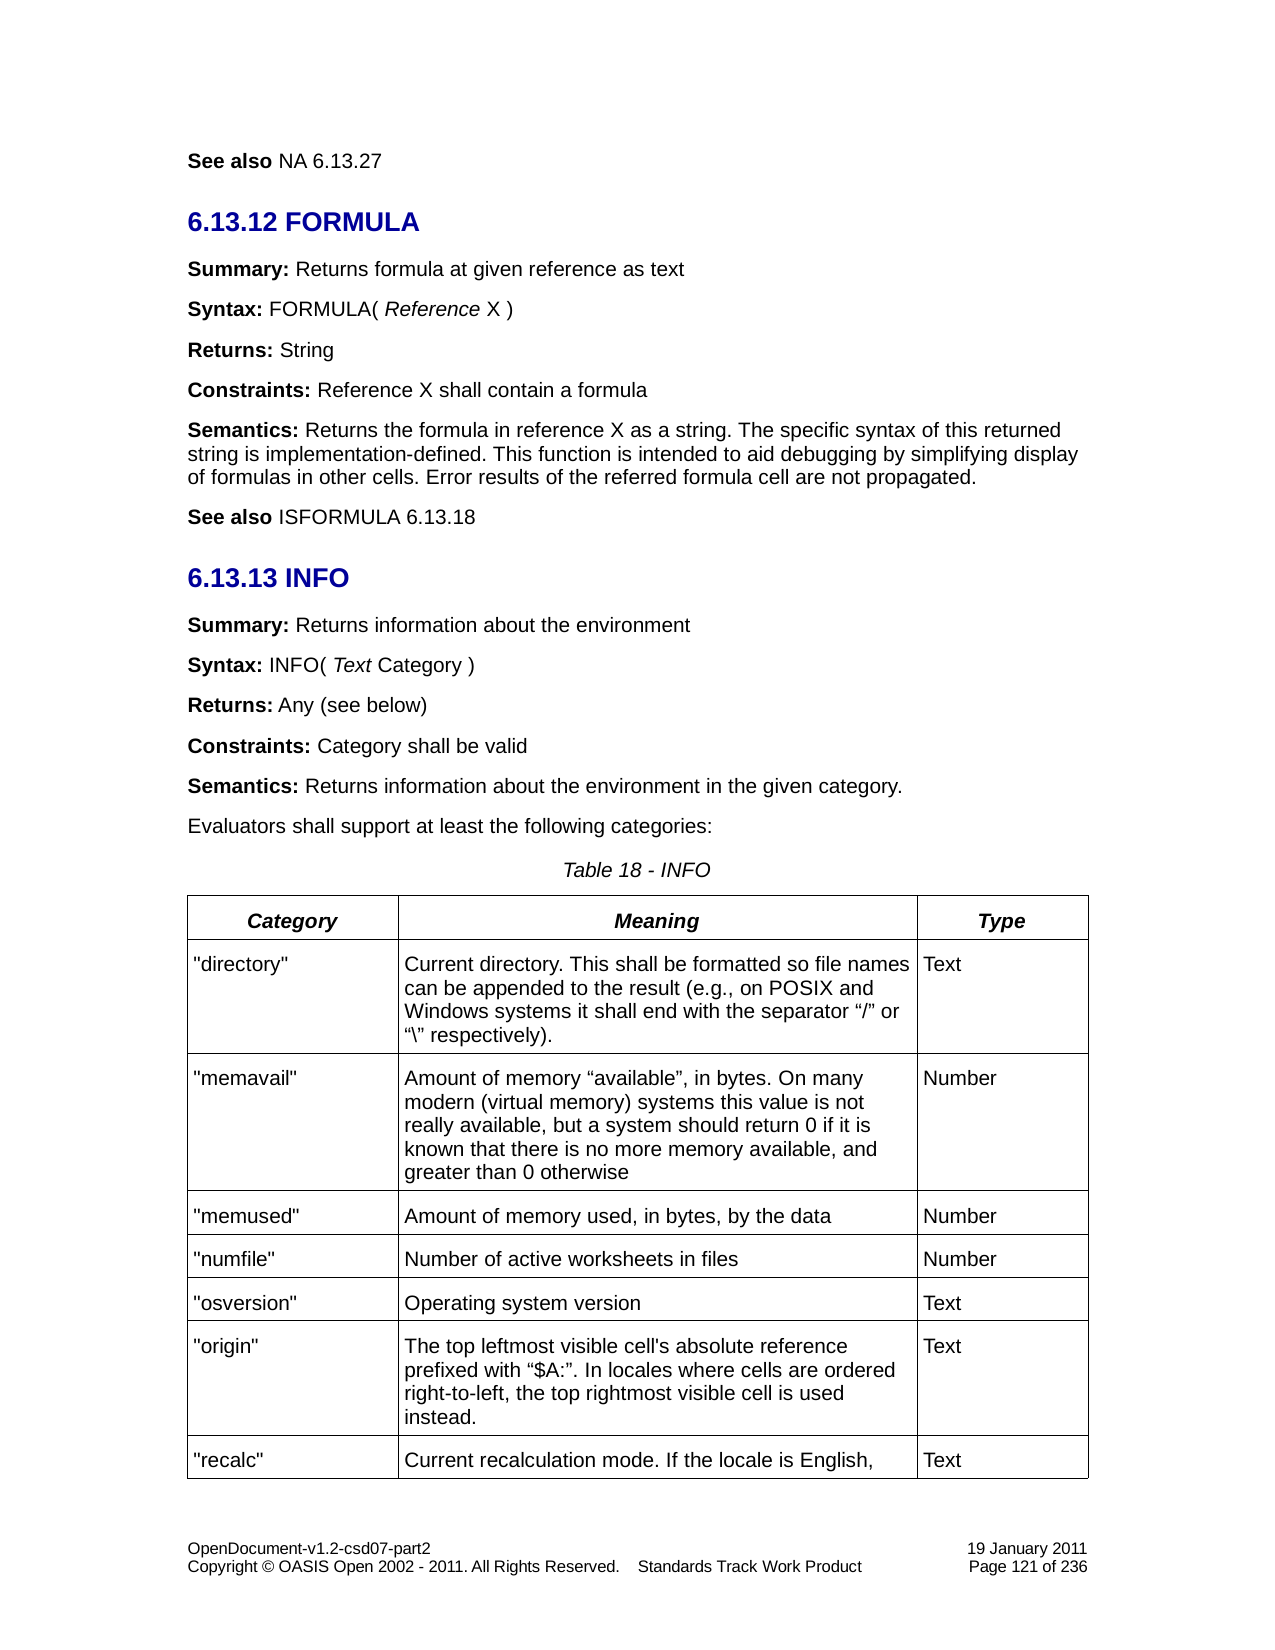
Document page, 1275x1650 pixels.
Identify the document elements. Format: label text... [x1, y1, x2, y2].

table_cell Number of active worksheets in files [399, 1235, 917, 1277]
table_cell Text [918, 1278, 1088, 1320]
subtitle FORMULA [187, 207, 1088, 237]
text Table 18 - INFO [187, 859, 1088, 882]
table_cell "osversion" [188, 1278, 398, 1320]
table_cell "memused" [188, 1191, 398, 1233]
table_cell "origin" [188, 1321, 398, 1434]
table_cell Text [918, 1436, 1088, 1478]
text See also NA 6.13.27 [187, 150, 1088, 173]
table_cell Operating system version [399, 1278, 917, 1320]
table_cell "directory" [188, 940, 398, 1052]
text Summary: Returns information about the environment [187, 613, 1088, 637]
text Constraints: Category shall be valid [187, 734, 1088, 758]
text Returns: String [187, 338, 1088, 362]
table_cell Text [918, 1321, 1088, 1434]
table_header Meaning [399, 896, 917, 938]
table_cell Number [918, 1191, 1088, 1233]
table_cell Amount of memory used, in bytes, by the data [399, 1191, 917, 1233]
table_cell Current directory. This shall be formatted so file names can be appended to the result (e.g., on POSIX and Windows systems it shall end with the separator “/” or “\” respectively). [399, 940, 917, 1052]
text Constraints: Reference X shall contain a formula [187, 378, 1088, 402]
text Syntax: FORMULA( Reference X ) [187, 298, 1088, 321]
table_cell Number [918, 1235, 1088, 1277]
table_header Category [188, 896, 398, 938]
table_cell Text [918, 940, 1088, 1052]
text Syntax: INFO( Text Category ) [187, 654, 1088, 677]
table_cell "memavail" [188, 1054, 398, 1190]
text Summary: Returns formula at given reference as text [187, 258, 1088, 281]
text Evaluators shall support at least the following categories: [187, 814, 1088, 838]
subtitle INFO [187, 563, 1088, 593]
table_cell The top leftmost visible cell's absolute reference prefixed with “$A:”. In locales where cells are ordered right-to-left, the top rightmost visible cell is used instead. [399, 1321, 917, 1434]
table_cell "numfile" [188, 1235, 398, 1277]
text See also ISFORMULA 6.13.18 [187, 506, 1088, 529]
table_cell Number [918, 1054, 1088, 1190]
text Returns: Any (see below) [187, 694, 1088, 717]
text Semantics: Returns information about the environment in the given category. [187, 774, 1088, 798]
table_cell Current recalculation mode. If the locale is English, [399, 1436, 917, 1478]
text Semantics: Returns the formula in reference X as a string. The specific syntax of this returned string is implementation-defined. This function is intended to aid debugging by simplifying display of formulas in other cells. Error results of the referred formula cell are not propagated. [187, 418, 1088, 489]
table_cell Amount of memory “available”, in bytes. On many modern (virtual memory) systems this value is not really available, but a system should return 0 if it is known that there is no more memory available, and greater than 0 otherwise [399, 1054, 917, 1190]
table_header Type [918, 896, 1088, 938]
table_cell "recalc" [188, 1436, 398, 1478]
